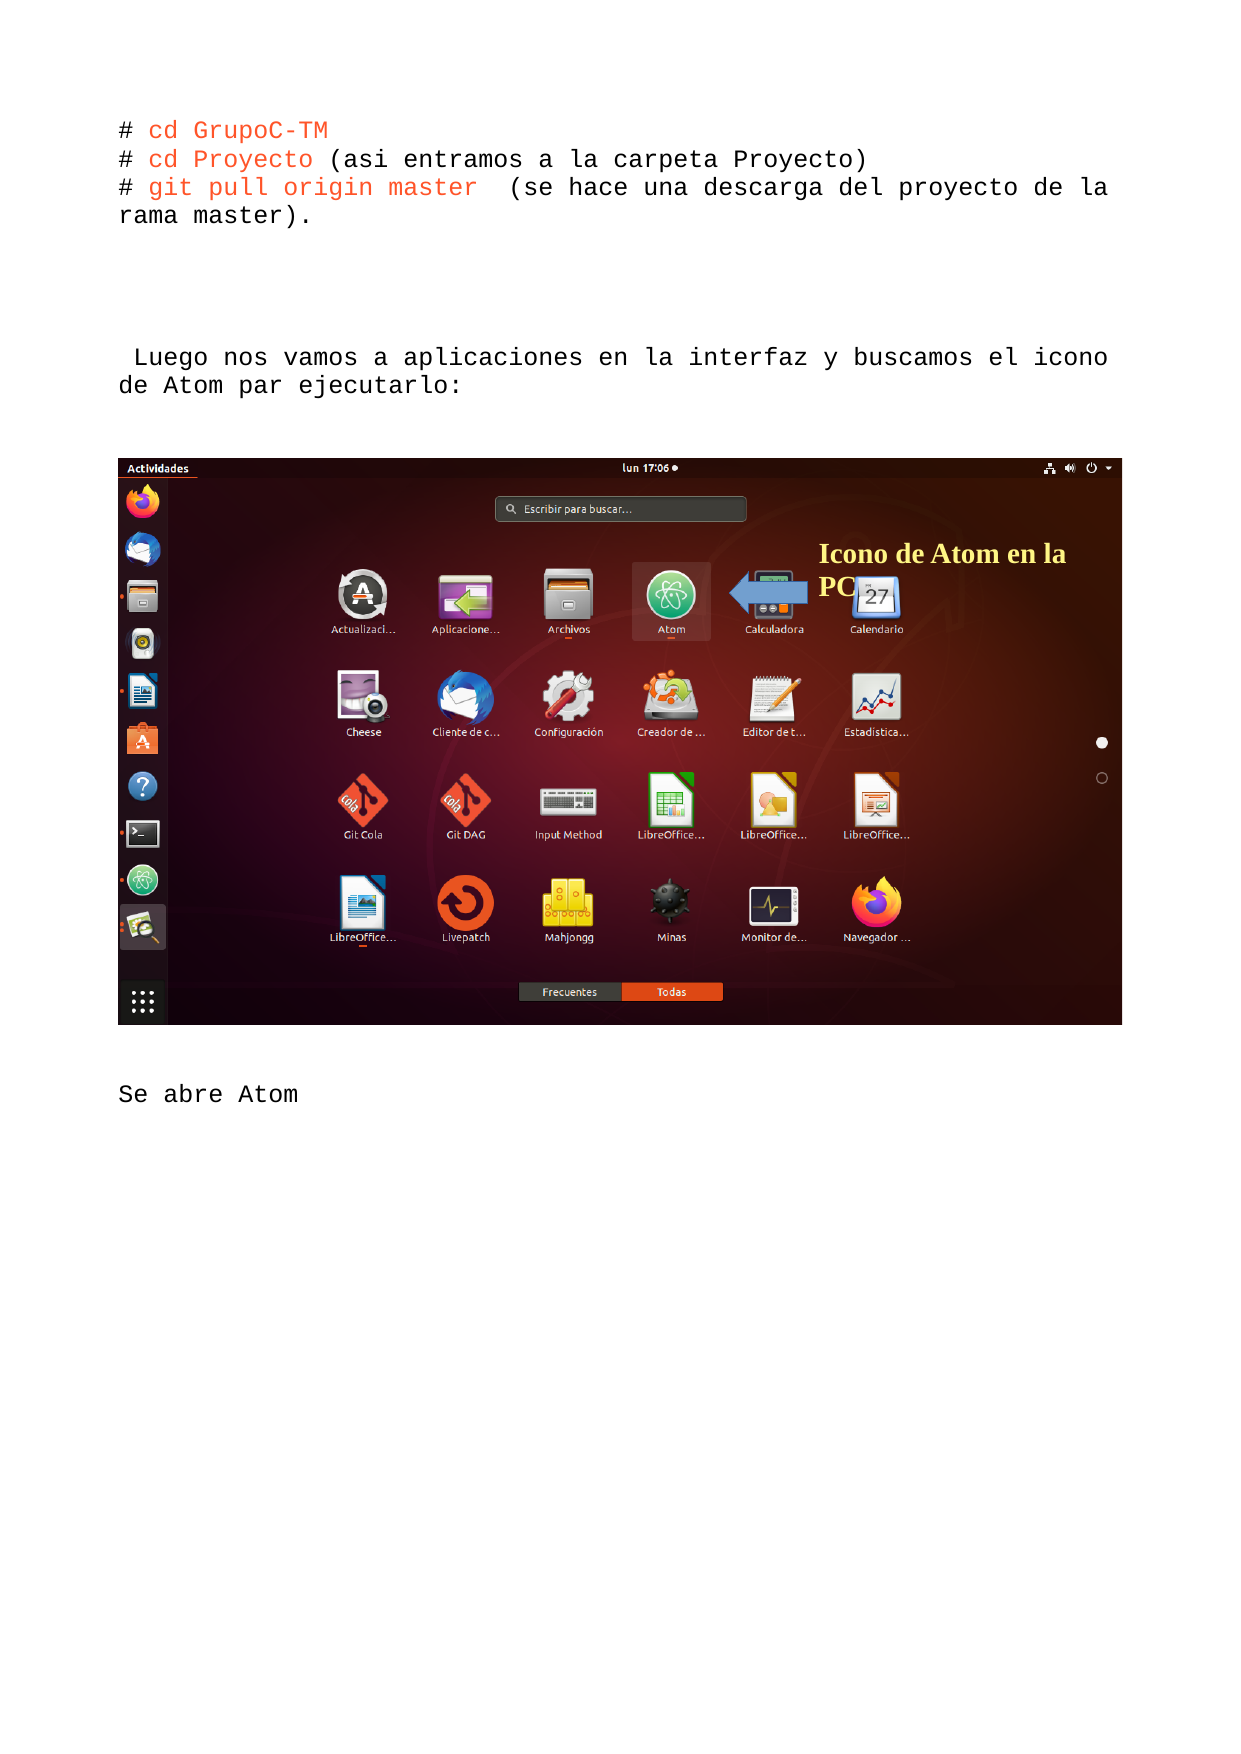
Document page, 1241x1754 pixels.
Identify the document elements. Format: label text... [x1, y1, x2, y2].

text Luego nos vamos a aplicaciones en la interfaz y buscamos el icono de Atom par ejecutarlo: [118, 345, 1122, 401]
text # cd Proyecto (asi entramos a la carpeta Proyecto) [118, 146, 1122, 175]
picture [118, 458, 1123, 1025]
text # git pull origin master (se hace una descarga del proyecto de la rama master). [118, 175, 1122, 231]
text # cd GrupoC-TM [118, 118, 1122, 146]
text Se abre Atom [118, 1082, 1122, 1110]
